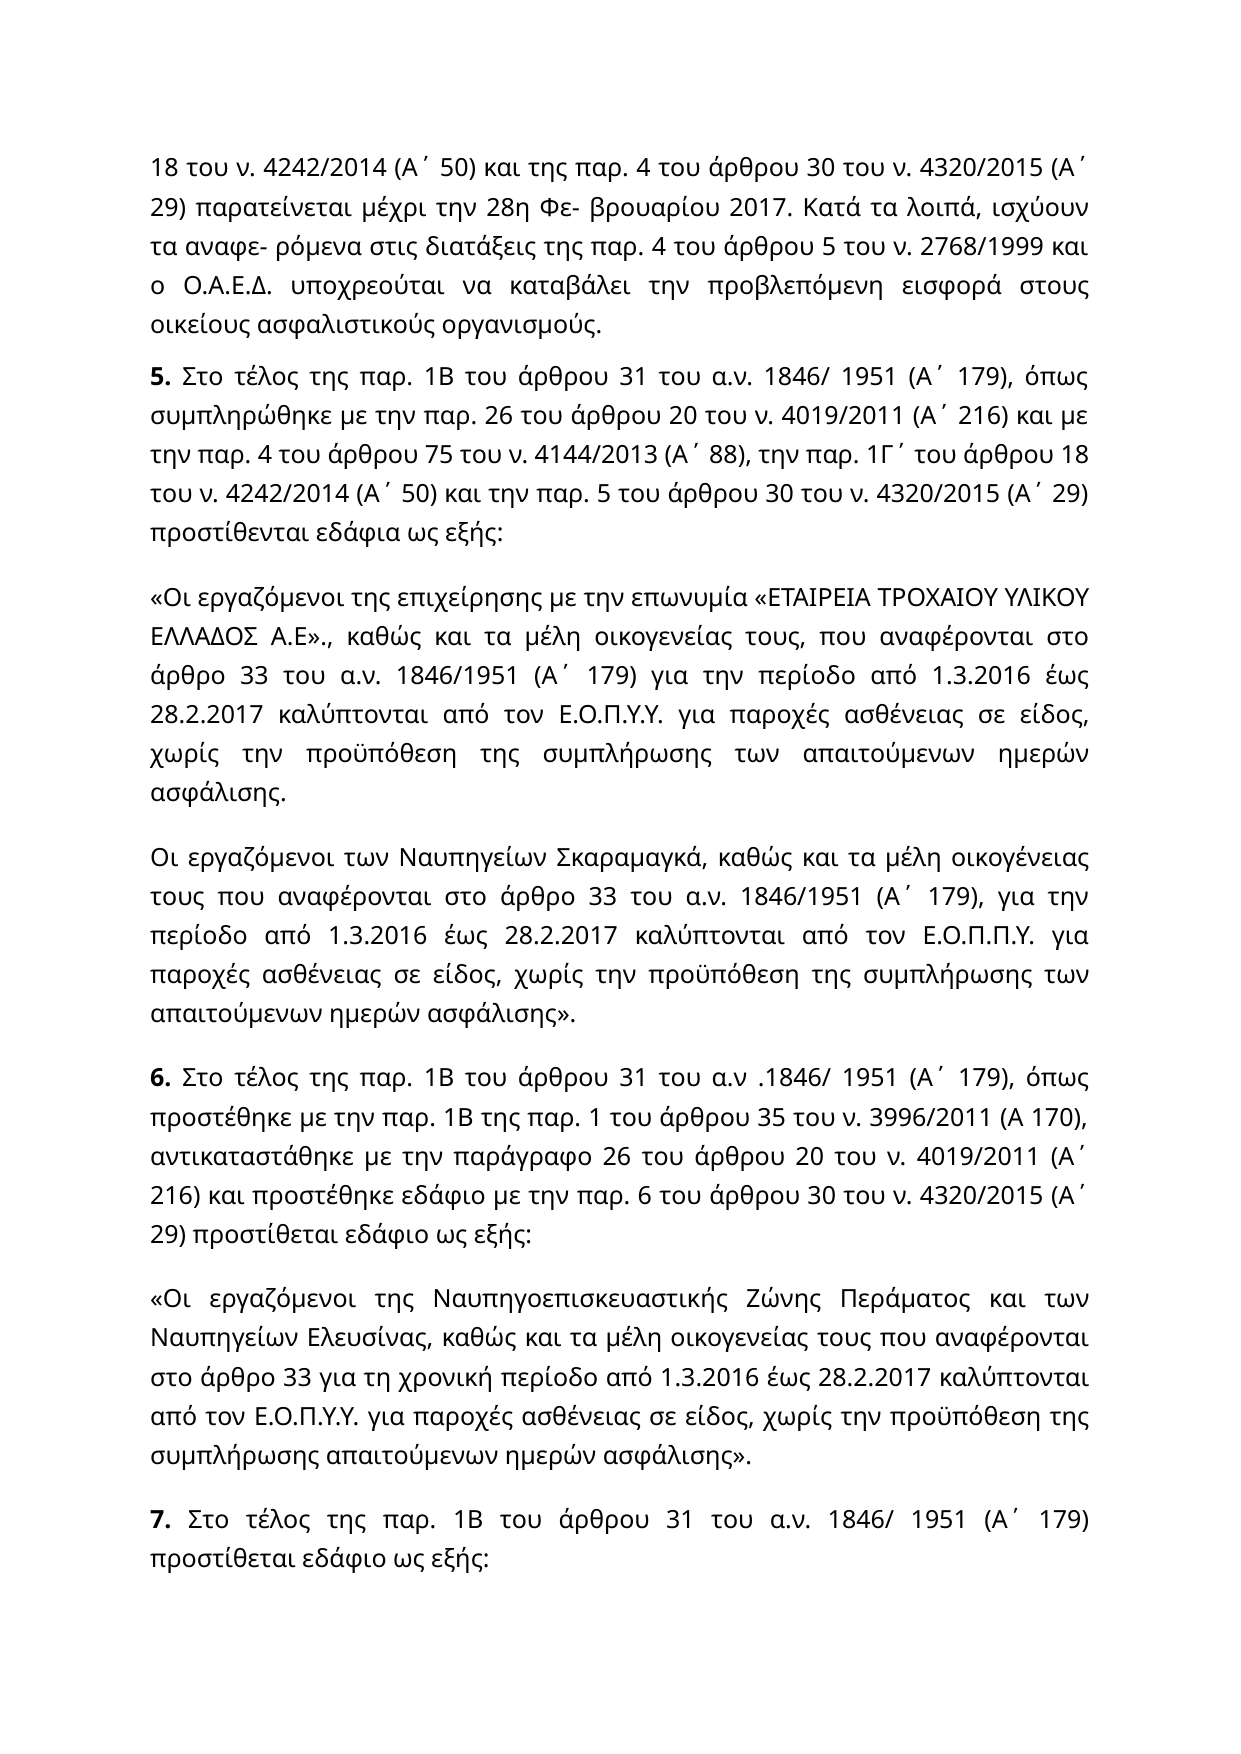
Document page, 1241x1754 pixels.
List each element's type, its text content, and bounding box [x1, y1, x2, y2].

text 5. Στο τέλος της παρ. 1Β του άρθρου 31 του α.ν. 1846/ 1951 (Α΄ 179), όπως συμπληρώθηκε με την παρ. 26 του άρθρου 20 του ν. 4019/2011 (Α΄ 216) και με την παρ. 4 του άρθρου 75 του ν. 4144/2013 (Α΄ 88), την παρ. 1Γ΄ του άρθρου 18 του ν. 4242/2014 (Α΄ 50) και την παρ. 5 του άρθρου 30 του ν. 4320/2015 (Α΄ 29) προστίθενται εδάφια ως εξής: [150, 358, 1090, 549]
text 6. Στο τέλος της παρ. 1Β του άρθρου 31 του α.ν .1846/ 1951 (Α΄ 179), όπως προστέθηκε με την παρ. 1Β της παρ. 1 του άρθρου 35 του ν. 3996/2011 (Α 170), αντικαταστάθηκε με την παράγραφο 26 του άρθρου 20 του ν. 4019/2011 (Α΄ 216) και προστέθηκε εδάφιο με την παρ. 6 του άρθρου 30 του ν. 4320/2015 (Α΄ 29) προστίθεται εδάφιο ως εξής: [150, 1060, 1090, 1251]
text «Οι εργαζόμενοι της επιχείρησης με την επωνυμία «ΕΤΑΙΡΕΙΑ ΤΡΟΧΑΙΟΥ ΥΛΙΚΟΥ ΕΛΛΑΔΟΣ Α.Ε»., καθώς και τα μέλη οικογενείας τους, που αναφέρονται στο άρθρο 33 του α.ν. 1846/1951 (Α΄ 179) για την περίοδο από 1.3.2016 έως 28.2.2017 καλύπτονται από τον Ε.Ο.Π.Υ.Υ. για παροχές ασθένειας σε είδος, χωρίς την προϋπόθεση της συμπλήρωσης των απαιτούμενων ημερών ασφάλισης. [150, 579, 1090, 809]
text «Οι εργαζόμενοι της Ναυπηγοεπισκευαστικής Ζώνης Περάματος και των Ναυπηγείων Ελευσίνας, καθώς και τα μέλη οικογενείας τους που αναφέρονται στο άρθρο 33 για τη χρονική περίοδο από 1.3.2016 έως 28.2.2017 καλύπτονται από τον Ε.Ο.Π.Υ.Υ. για παροχές ασθένειας σε είδος, χωρίς την προϋπόθεση της συμπλήρωσης απαιτούμενων ημερών ασφάλισης». [150, 1281, 1090, 1472]
text 7. Στο τέλος της παρ. 1Β του άρθρου 31 του α.ν. 1846/ 1951 (Α΄ 179) προστίθεται εδάφιο ως εξής: [150, 1502, 1090, 1575]
text Οι εργαζόμενοι των Ναυπηγείων Σκαραμαγκά, καθώς και τα μέλη οικογένειας τους που αναφέρονται στο άρθρο 33 του α.ν. 1846/1951 (Α΄ 179), για την περίοδο από 1.3.2016 έως 28.2.2017 καλύπτονται από τον Ε.Ο.Π.Π.Υ. για παροχές ασθένειας σε είδος, χωρίς την προϋπόθεση της συμπλήρωσης των απαιτούμενων ημερών ασφάλισης». [150, 839, 1090, 1030]
text 18 του ν. 4242/2014 (Α΄ 50) και της παρ. 4 του άρθρου 30 του ν. 4320/2015 (Α΄ 29) παρατείνεται μέχρι την 28η Φε- βρουαρίου 2017. Κατά τα λοιπά, ισχύουν τα αναφε- ρόμενα στις διατάξεις της παρ. 4 του άρθρου 5 του ν. 2768/1999 και ο Ο.Α.Ε.Δ. υποχρεούται να καταβάλει την προβλεπόμενη εισφορά στους οικείους ασφαλιστικούς οργανισμούς. [150, 150, 1090, 341]
